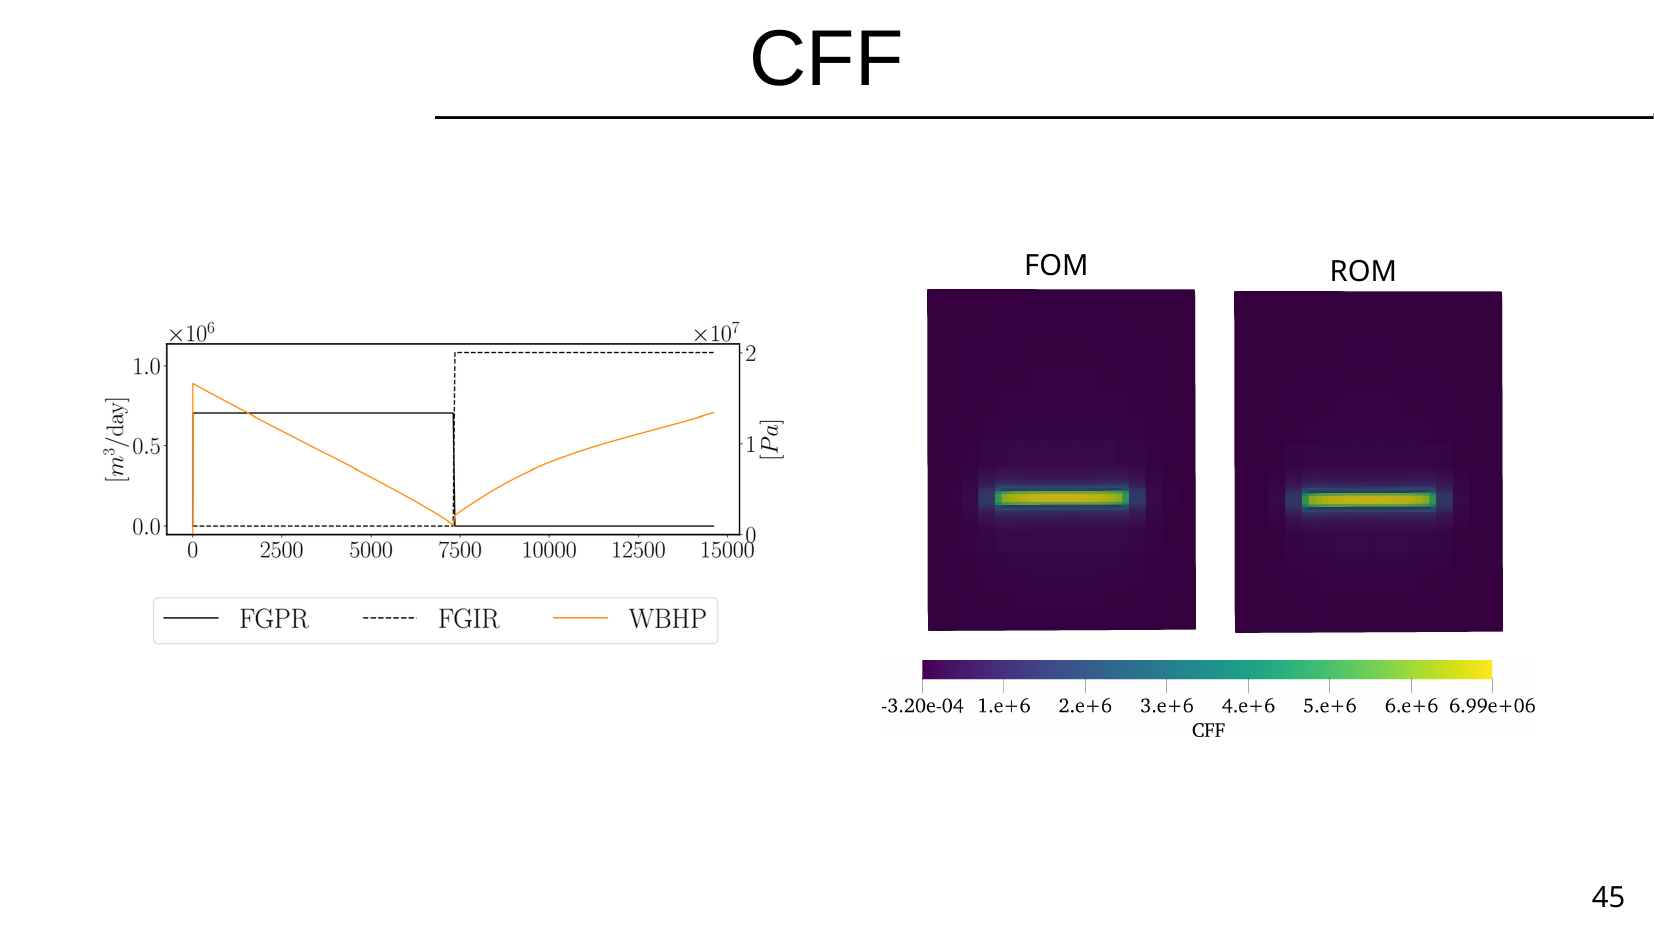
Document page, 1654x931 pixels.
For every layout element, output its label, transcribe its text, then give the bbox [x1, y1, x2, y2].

text_box ROM [1314, 242, 1474, 296]
picture [882, 660, 1535, 737]
text_box FOM [1009, 236, 1113, 290]
picture [152, 596, 719, 645]
picture [927, 289, 1196, 631]
picture [1234, 291, 1503, 633]
title CFF [0, 0, 1654, 117]
picture [91, 312, 796, 574]
